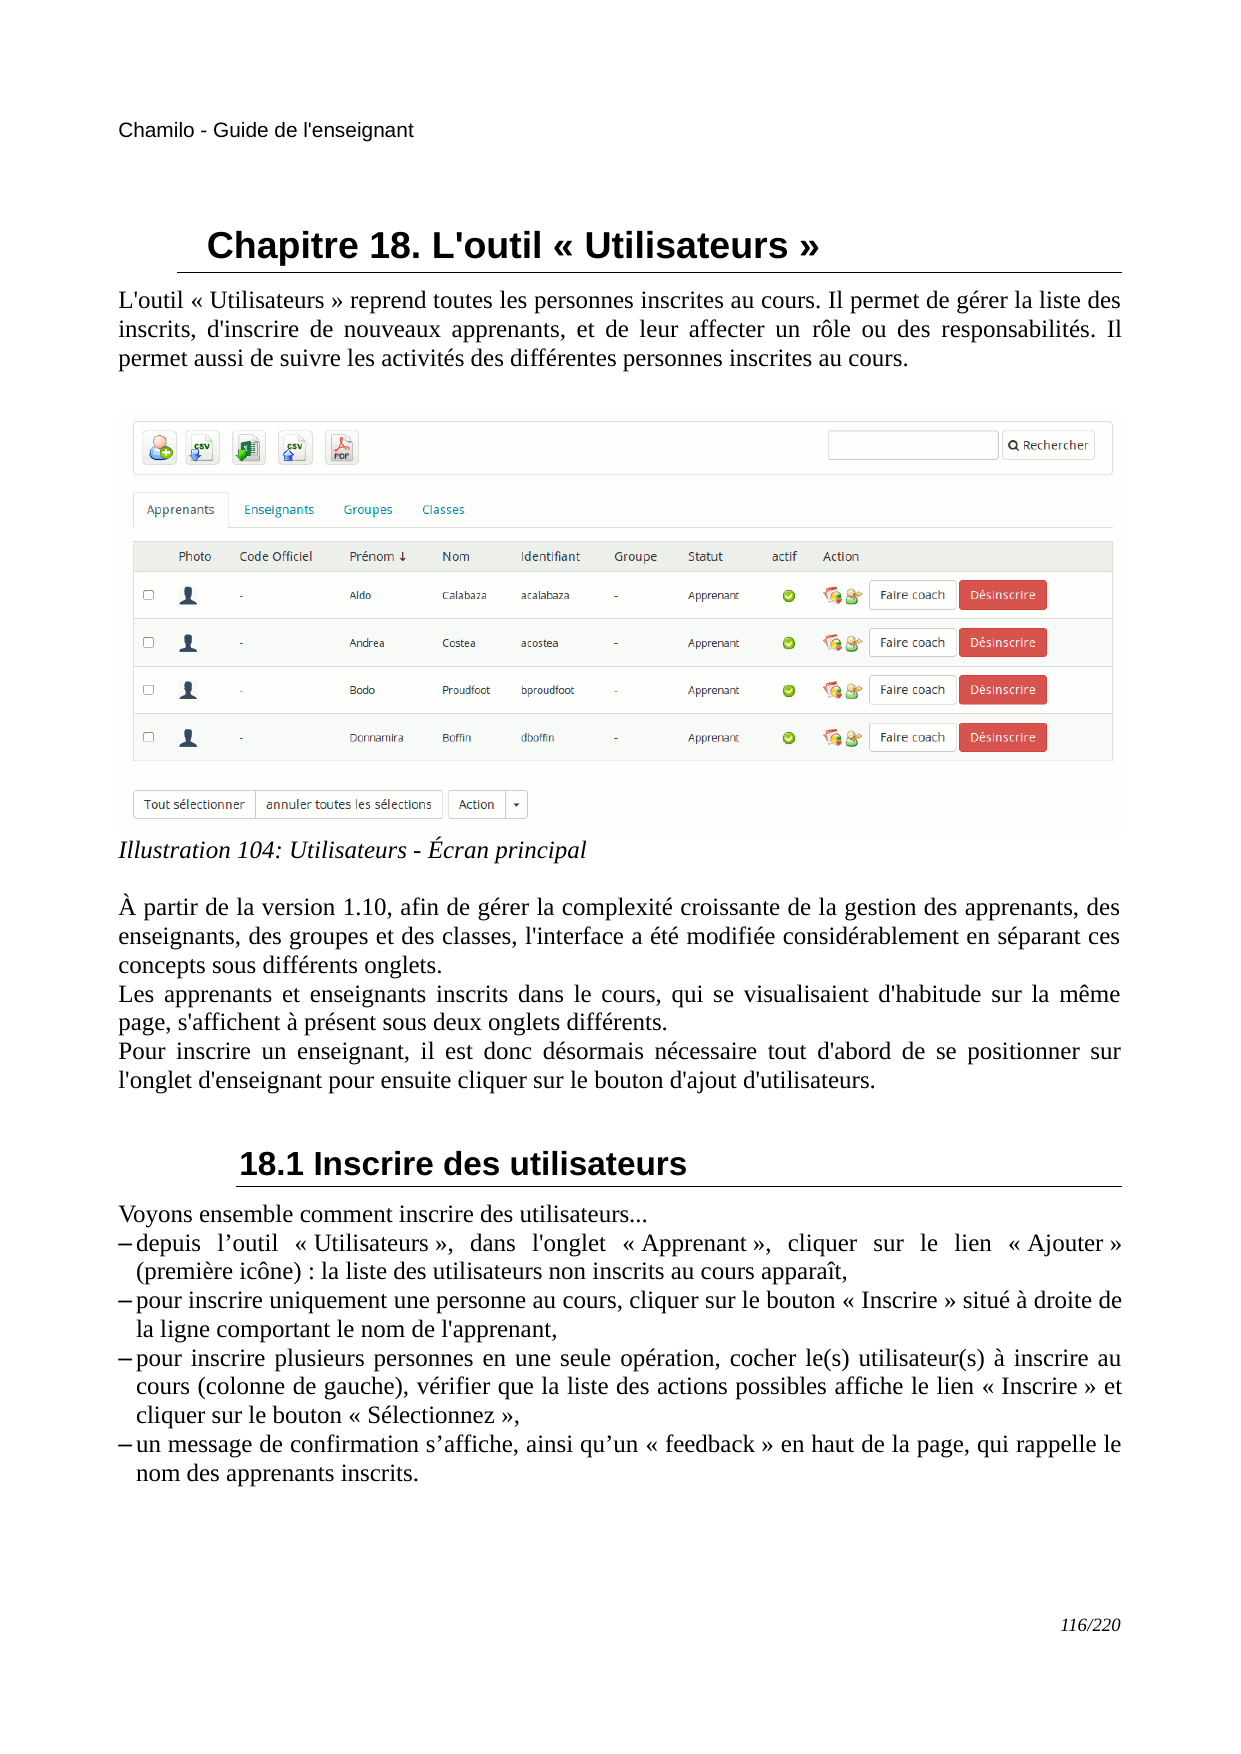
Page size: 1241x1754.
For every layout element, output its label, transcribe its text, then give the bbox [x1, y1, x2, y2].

list un message de confirmation s’affiche, ainsi qu’un « feedback » en haut de la page, qui rappelle le nom des apprenants inscrits. [118, 1429, 1122, 1486]
picture [118, 412, 1122, 835]
text L'outil « Utilisateurs » reprend toutes les personnes inscrites au cours. Il permet de gérer la liste des inscrits, d'inscrire de nouveaux apprenants, et de leur affecter un rôle ou des responsabilités. Il permet aussi de suivre les activités des différentes personnes inscrites au cours. [118, 285, 1122, 372]
list depuis l’outil « Utilisateurs », dans l'onglet « Apprenant », cliquer sur le lien « Ajouter » (première icône) : la liste des utilisateurs non inscrits au cours apparaît, [118, 1228, 1122, 1285]
subtitle Inscrire des utilisateurs [236, 1141, 1122, 1186]
subtitle L'outil « Utilisateurs » [177, 190, 1122, 272]
text Les apprenants et enseignants inscrits dans le cours, qui se visualisaient d'habitude sur la même page, s'affichent à présent sous deux onglets différents. [118, 979, 1122, 1036]
text Illustration 104: Utilisateurs - Écran principal [118, 835, 1122, 864]
text Pour inscrire un enseignant, il est donc désormais nécessaire tout d'abord de se positionner sur l'onglet d'enseignant pour ensuite cliquer sur le bouton d'ajout d'utilisateurs. [118, 1036, 1122, 1094]
list pour inscrire uniquement une personne au cours, cliquer sur le bouton « Inscrire » situé à droite de la ligne comportant le nom de l'apprenant, [118, 1285, 1122, 1343]
list pour inscrire plusieurs personnes en une seule opération, cocher le(s) utilisateur(s) à inscrire au cours (colonne de gauche), vérifier que la liste des actions possibles affiche le lien « Inscrire » et cliquer sur le bouton « Sélectionnez », [118, 1343, 1122, 1429]
text Voyons ensemble comment inscrire des utilisateurs... [118, 1199, 1122, 1228]
text À partir de la version 1.10, afin de gérer la complexité croissante de la gestion des apprenants, des enseignants, des groupes et des classes, l'interface a été modifiée considérablement en séparant ces concepts sous différents onglets. [118, 892, 1122, 979]
